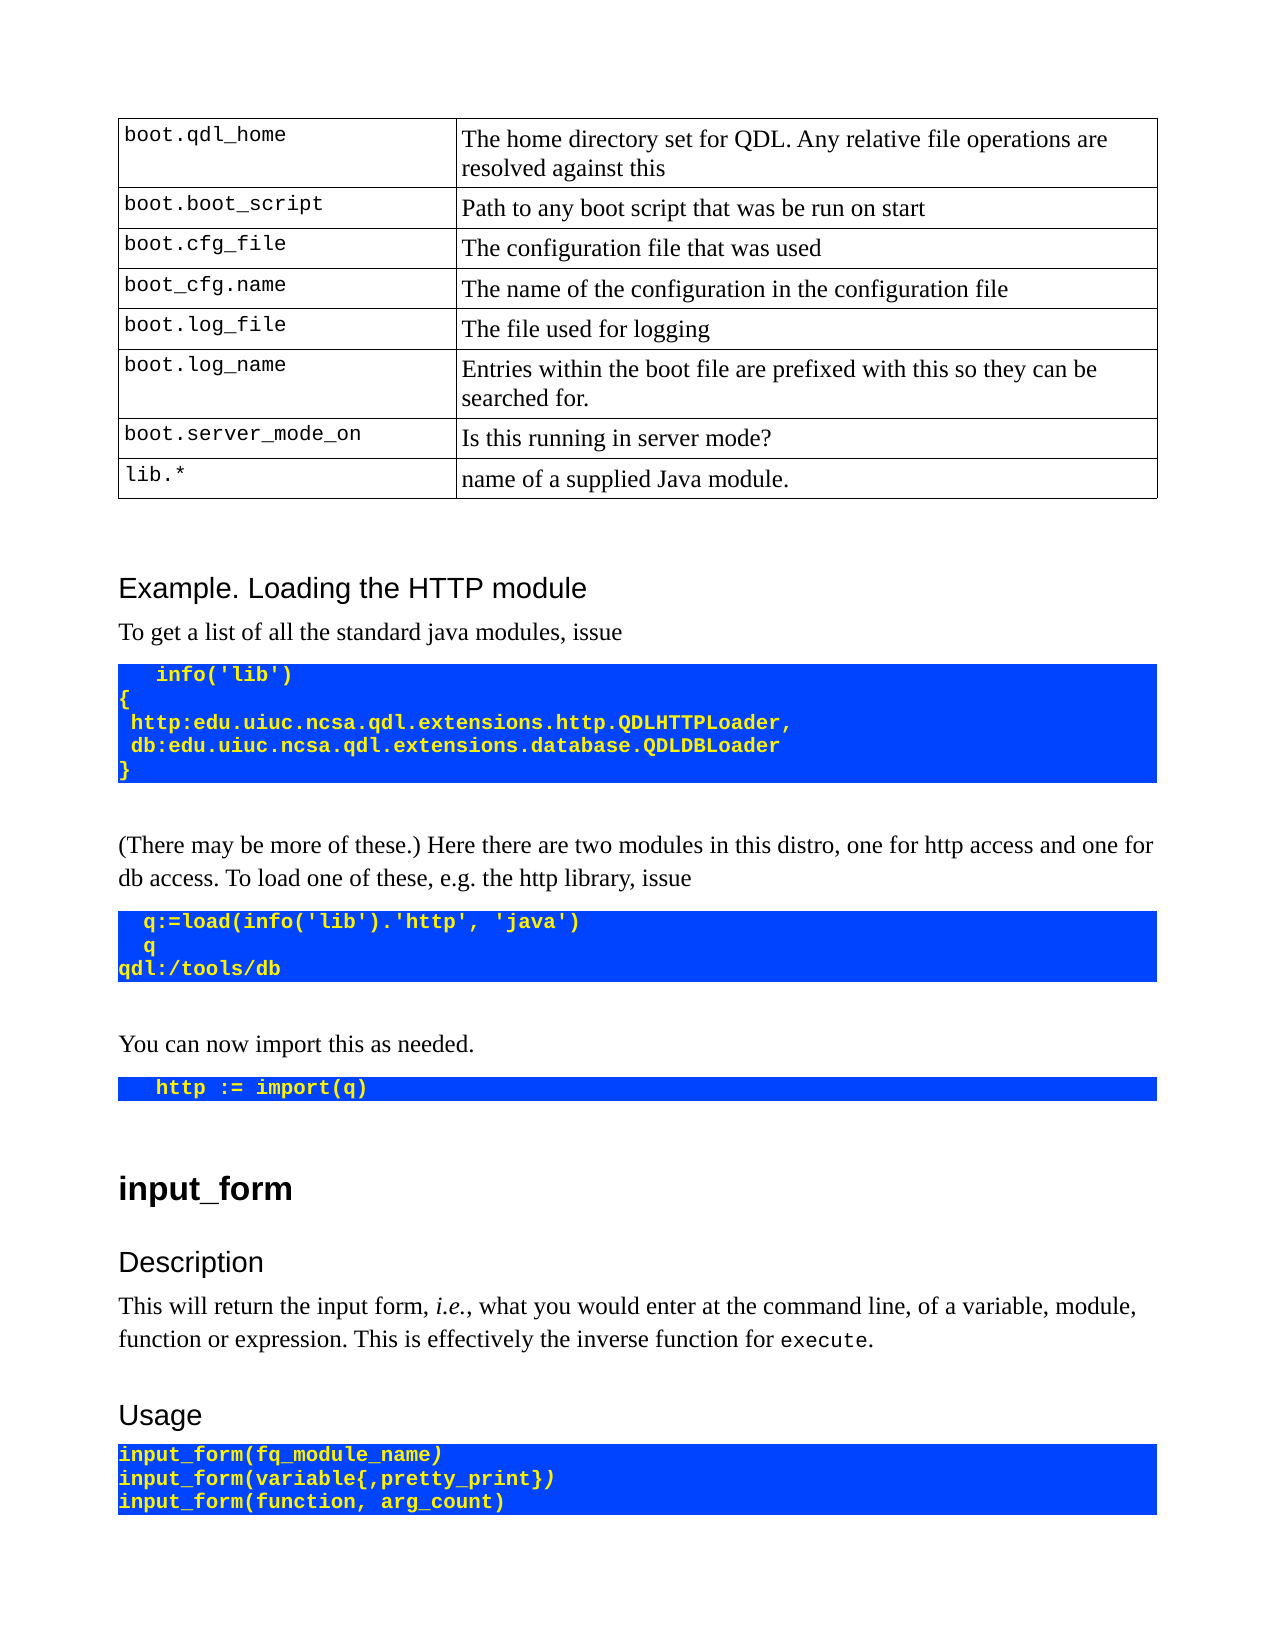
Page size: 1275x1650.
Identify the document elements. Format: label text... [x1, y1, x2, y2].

text { [118, 688, 1157, 712]
table_cell boot.log_file [119, 309, 456, 348]
table_cell Is this running in server mode? [457, 419, 1157, 458]
text http := import(q) [118, 1077, 1157, 1101]
table_cell boot.server_mode_on [119, 419, 456, 458]
text input_form(variable{,pretty_print}) [118, 1468, 1157, 1491]
table_cell lib.* [119, 459, 456, 498]
table_cell The configuration file that was used [457, 229, 1157, 268]
text q [118, 934, 1157, 958]
text db:edu.uiuc.ncsa.qdl.extensions.database.QDLDBLoader [118, 735, 1157, 759]
text q:=load(info('lib').'http', 'java') [118, 911, 1157, 934]
table_cell boot.log_name [119, 350, 456, 417]
text qdl:/tools/db [118, 958, 1157, 982]
subtitle Example. Loading the HTTP module [118, 571, 1157, 604]
text You can now import this as needed. [118, 1029, 1157, 1058]
table_cell The file used for logging [457, 309, 1157, 348]
subtitle Usage [118, 1398, 1157, 1431]
table_cell boot.boot_script [119, 188, 456, 227]
table_cell boot.qdl_home [119, 119, 456, 187]
table_cell The name of the configuration in the configuration file [457, 269, 1157, 308]
table_cell boot_cfg.name [119, 269, 456, 308]
text input_form(fq_module_name) [118, 1444, 1157, 1468]
table_cell Path to any boot script that was be run on start [457, 188, 1157, 227]
text } [118, 759, 1157, 783]
text http:edu.uiuc.ncsa.qdl.extensions.http.QDLHTTPLoader, [118, 712, 1157, 735]
text To get a list of all the standard java modules, issue [118, 617, 1157, 646]
text input_form(function, arg_count) [118, 1491, 1157, 1515]
table_cell The home directory set for QDL. Any relative file operations are resolved against this [457, 119, 1157, 187]
table_cell boot.cfg_file [119, 229, 456, 268]
text This will return the input form, i.e., what you would enter at the command line, of a variable, module, function or expression. This is effectively the inverse function for execute. [118, 1291, 1157, 1354]
subtitle Description [118, 1245, 1157, 1279]
table_cell Entries within the boot file are prefixed with this so they can be searched for. [457, 350, 1157, 417]
subtitle input_form [118, 1169, 1157, 1208]
table_cell name of a supplied Java module. [457, 459, 1157, 498]
text (There may be more of these.) Here there are two modules in this distro, one for http access and one for db access. To load one of these, e.g. the http library, issue [118, 830, 1157, 892]
text info('lib') [118, 664, 1157, 688]
